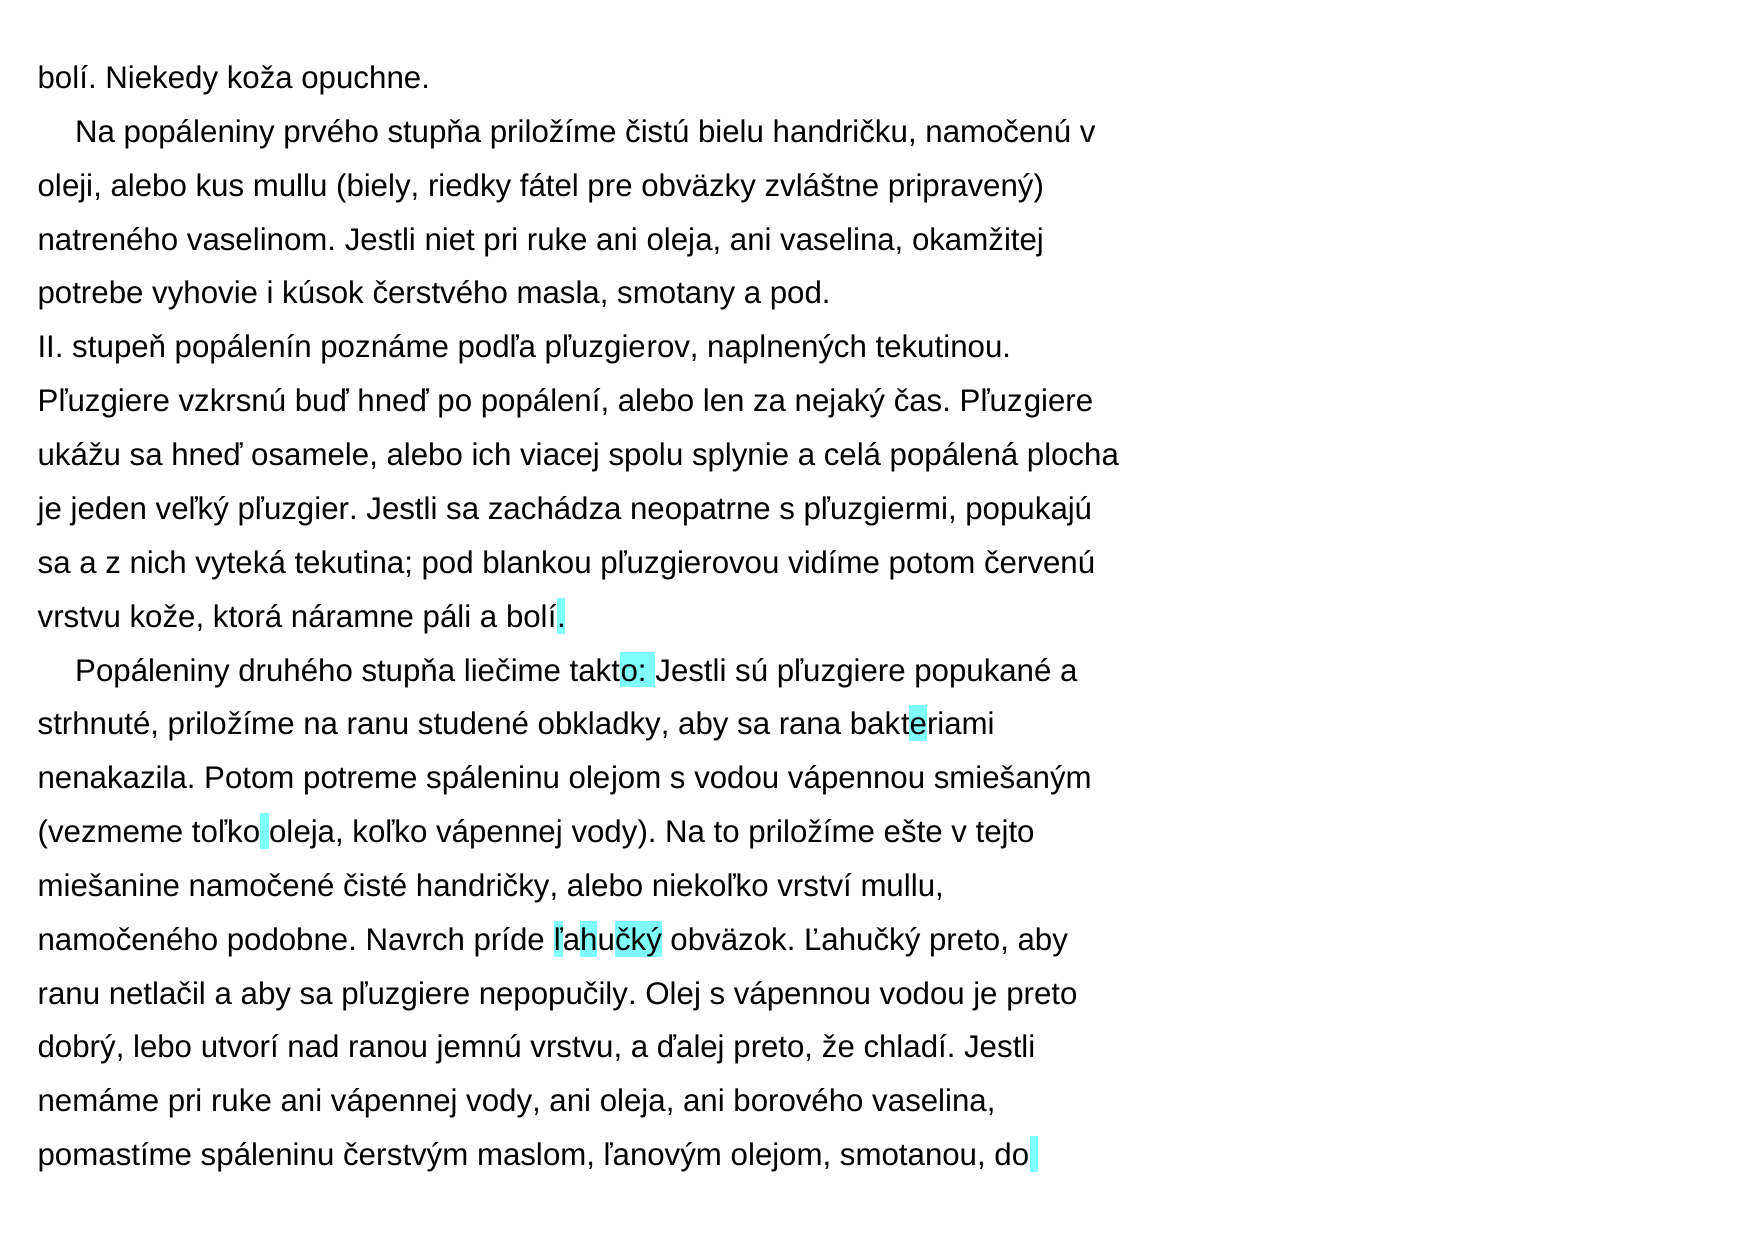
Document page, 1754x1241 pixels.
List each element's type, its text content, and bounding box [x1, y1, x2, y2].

text bolí. Niekedy koža opuchne. [37, 59, 1130, 95]
text Na popáleniny prvého stupňa priložíme čistú bielu handričku, namočenú v oleji, alebo kus mullu (biely, riedky fátel pre obväzky zvláštne pripravený) natreného vaselinom. Jestli niet pri ruke ani oleja, ani vaselina, okamžitej potrebe vyhovie i kúsok čerstvého masla, smotany a pod. [37, 113, 1130, 311]
text II. stupeň popálenín poznáme podľa pľuzgierov, naplnených tekutinou. Pľuzgiere vzkrsnú buď hneď po popálení, alebo len za nejaký čas. Pľuzgiere ukážu sa hneď osamele, alebo ich viacej spolu splynie a celá popálená plocha je jeden veľký pľuzgier. Jestli sa zachádza neopatrne s pľuzgiermi, popukajú sa a z nich vyteká teku­tina; pod blankou pľuzgierovou vidíme potom červenú vrstvu kože, ktorá náramne páli a bolí. [37, 328, 1130, 634]
text Popáleniny druhého stupňa liečime takto: Jestli sú pľuzgiere popukané a strhnuté, prilo­žíme na ranu studené obkladky, aby sa rana bak­teriami nenakazila. Potom potreme spáleninu ole­jom s vodou vápennou smiešaným (vezmeme toľko oleja, koľko vápennej vody). Na to priložíme ešte v tejto miešanine namočené čisté handričky, alebo niekoľko vrství mullu, namočeného podobne. Na­vrch príde ľahučký obväzok. Ľahučký preto, aby ranu netlačil a aby sa pľuzgiere nepopučily. Olej s vápennou vodou je preto dobrý, lebo utvorí nad ranou jemnú vrstvu, a ďalej preto, že chladí. Jestli nemáme pri ruke ani vápennej vody, ani oleja, ani borového vaselina, pomastíme spáleninu čer­stvým maslom, ľanovým olejom, smotanou, do [37, 652, 1130, 1172]
